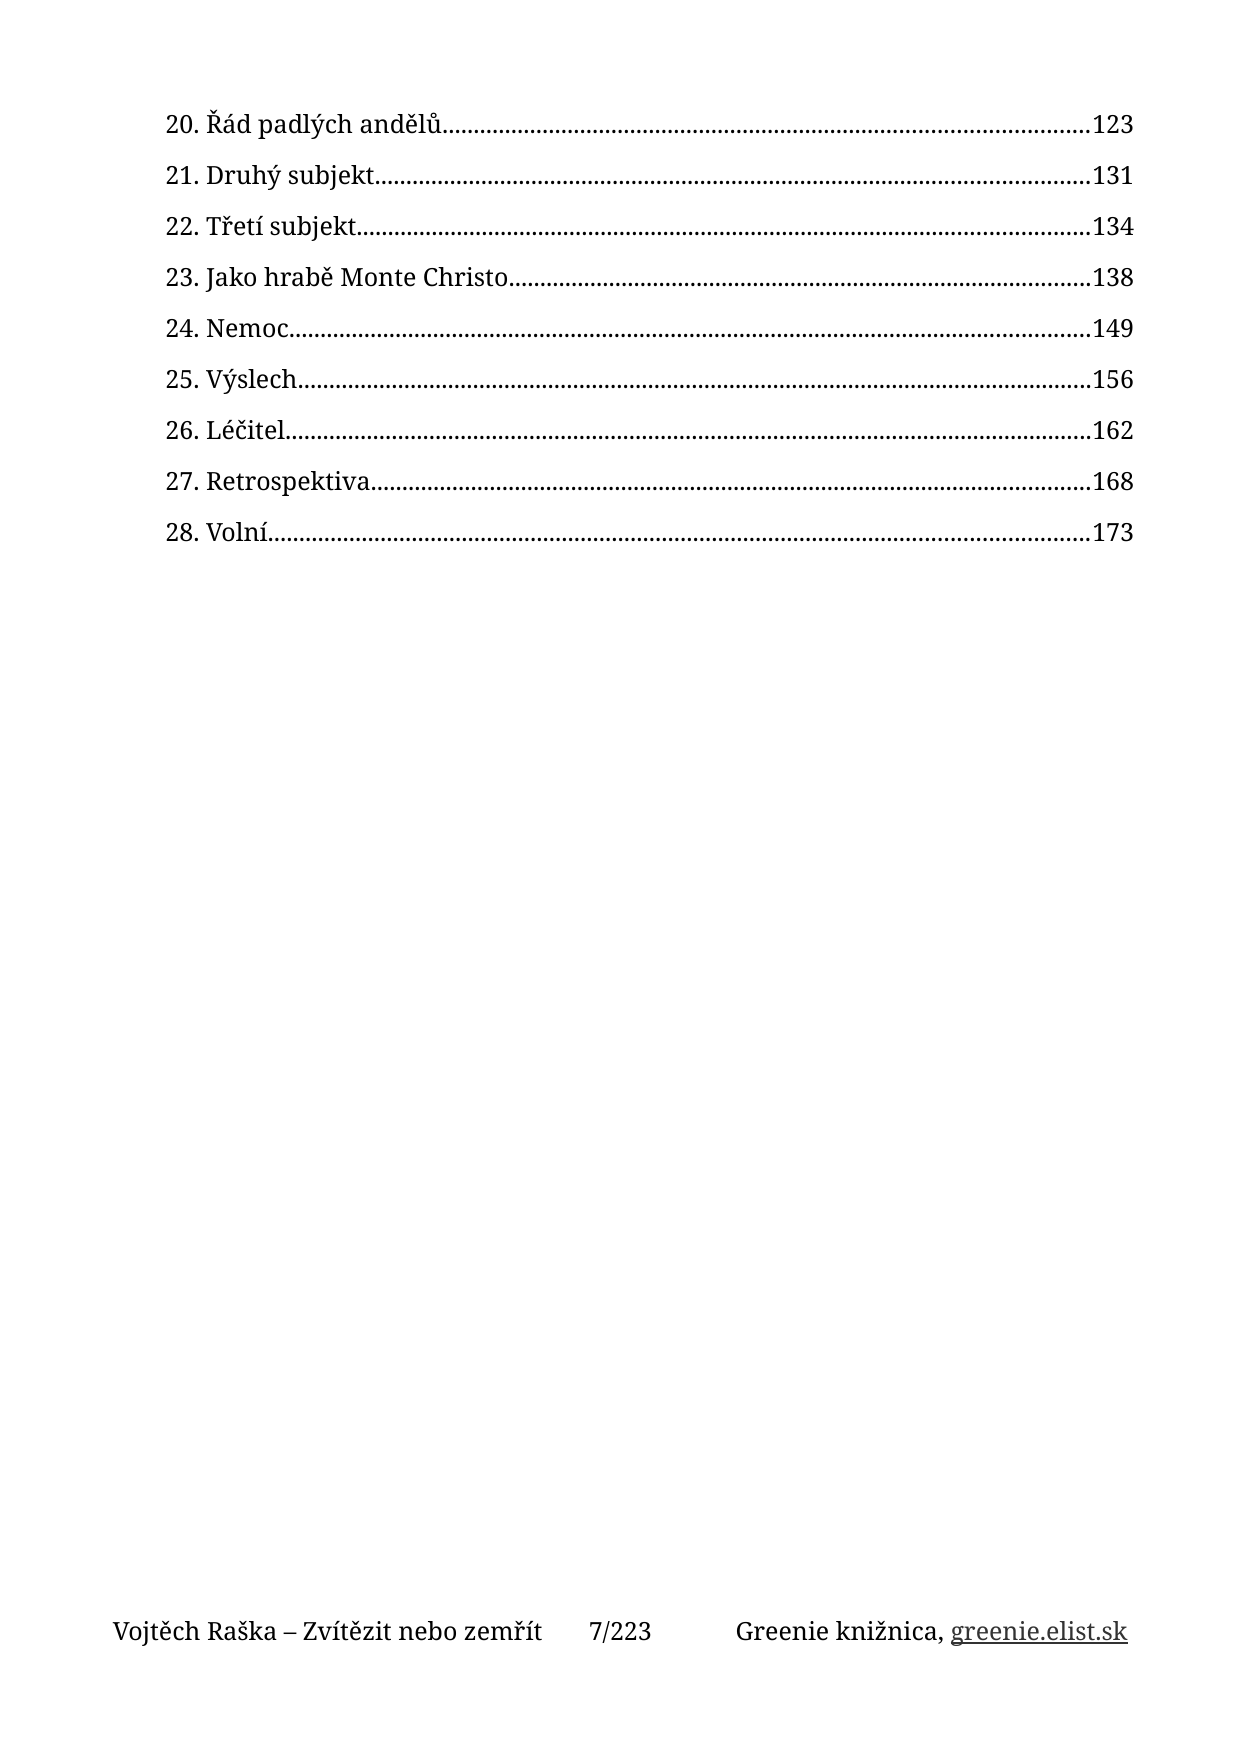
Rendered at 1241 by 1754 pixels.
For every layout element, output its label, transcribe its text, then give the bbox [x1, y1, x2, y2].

text 28. Volní 173 [165, 514, 1134, 549]
text 20. Řád padlých andělů 123 [165, 106, 1134, 140]
text 22. Třetí subjekt 134 [165, 208, 1134, 242]
text 25. Výslech 156 [165, 361, 1134, 396]
text 24. Nemoc 149 [165, 310, 1134, 344]
text 21. Druhý subjekt 131 [165, 157, 1134, 191]
text 26. Léčitel 162 [165, 412, 1134, 447]
text 27. Retrospektiva 168 [165, 463, 1134, 498]
text 23. Jako hrabě Monte Christo 138 [165, 259, 1134, 293]
